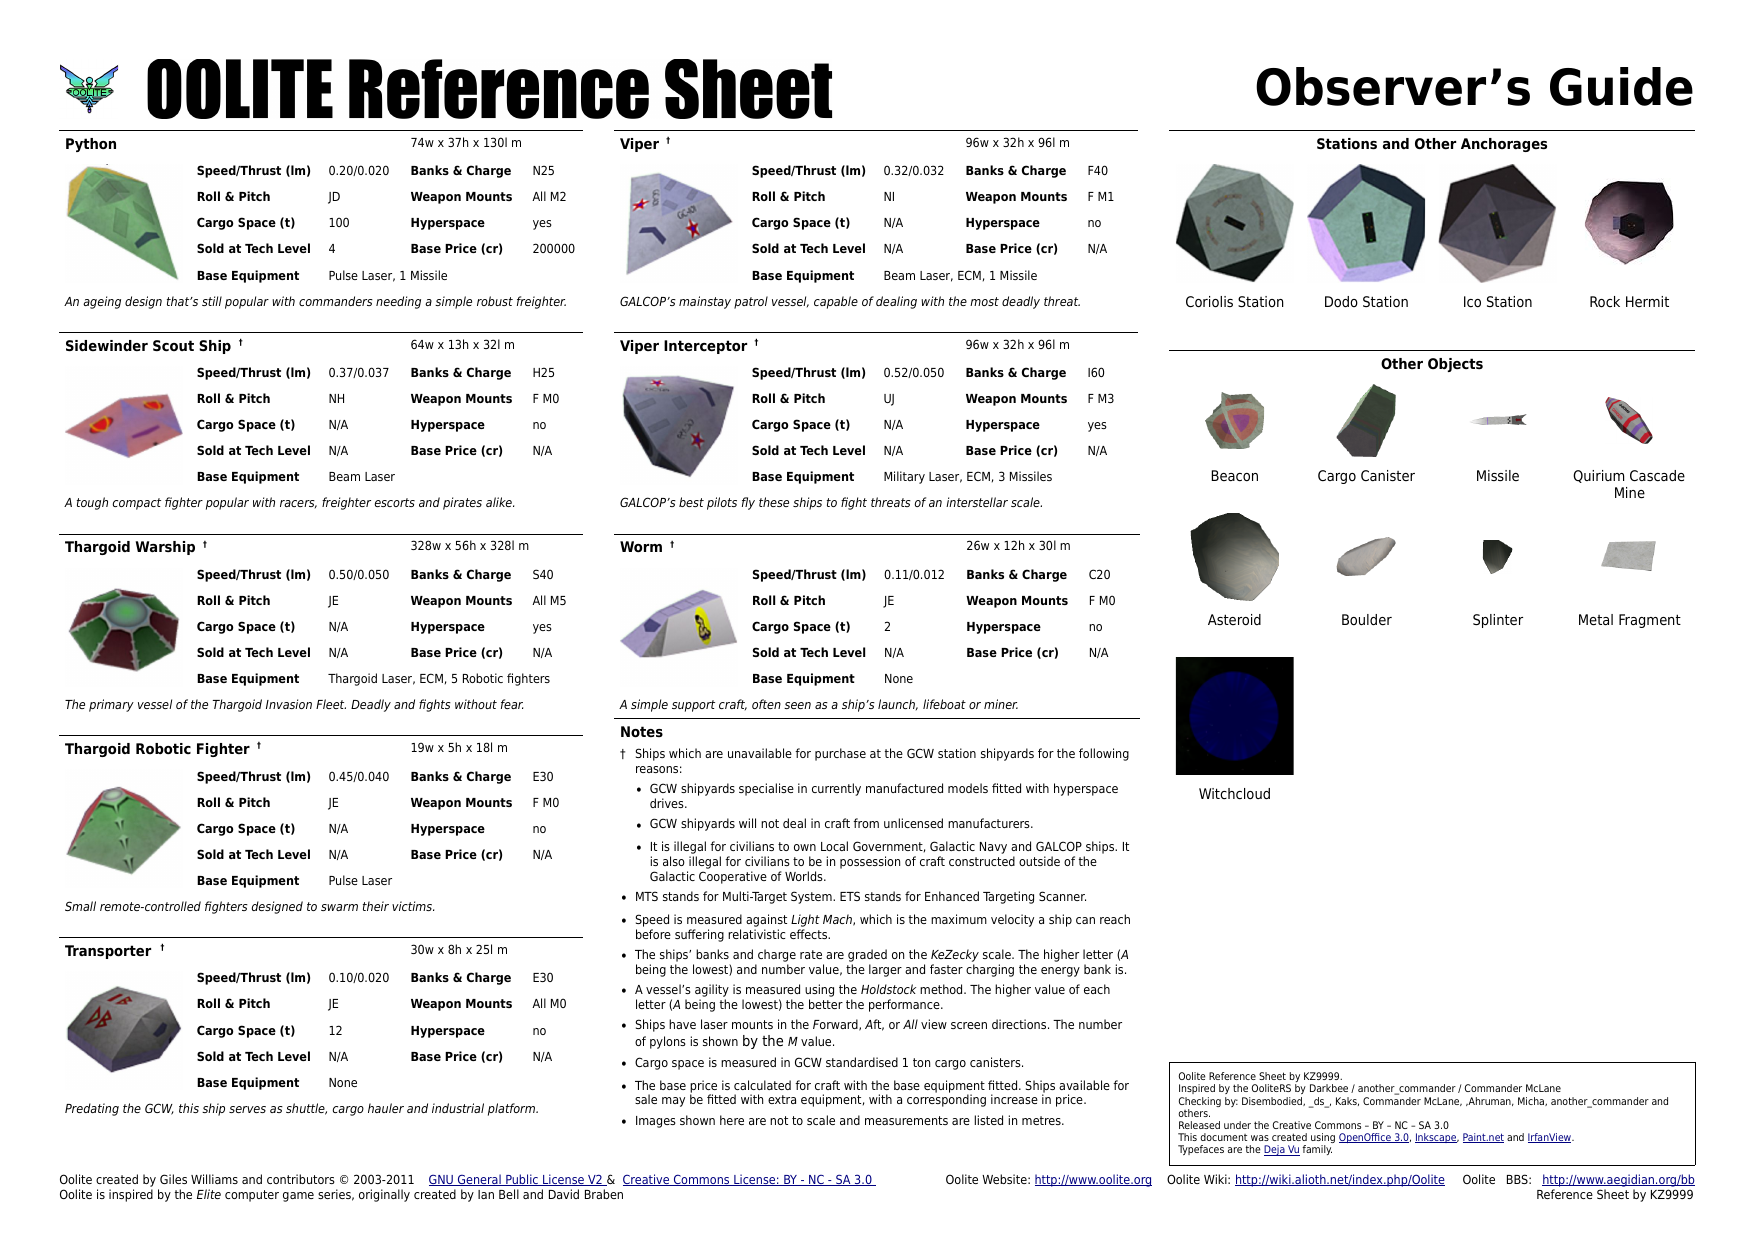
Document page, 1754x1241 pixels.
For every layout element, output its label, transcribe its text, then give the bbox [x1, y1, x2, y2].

table_cell Pulse Laser, 1 Missile [323, 263, 583, 289]
table_cell Notes [614, 719, 1140, 747]
table_cell 100 [323, 211, 404, 237]
table_cell Base Equipment [746, 464, 877, 490]
table_cell N/A [526, 1044, 583, 1070]
table_cell • [629, 782, 643, 817]
table_cell Base Equipment [746, 666, 878, 692]
table_header 30w x 8h x 25l m [405, 938, 583, 966]
table_cell • [614, 1114, 629, 1137]
table_cell Hyperspace [405, 1018, 526, 1044]
table_cell F40 [1081, 159, 1138, 184]
table_cell Weapon Mounts [405, 588, 526, 614]
table_cell • [614, 1056, 629, 1079]
picture [1336, 537, 1396, 576]
table_cell Banks & Charge [405, 764, 526, 790]
table_cell Base Price (cr) [961, 640, 1083, 666]
table_cell JE [323, 992, 404, 1018]
table_cell H25 [526, 360, 583, 386]
table_cell [1432, 159, 1563, 288]
table_cell None [323, 1070, 583, 1096]
table_cell Speed is measured against Light Mach, which is the maximum velocity a ship can reach before suffering relativistic effects. [629, 913, 1140, 948]
table_cell Hyperspace [405, 211, 526, 237]
table_cell Cargo Space (t) [746, 614, 878, 640]
table_cell Roll & Pitch [191, 386, 322, 412]
table_cell E30 [526, 966, 583, 992]
picture [64, 769, 183, 888]
table_cell Roll & Pitch [191, 588, 322, 614]
table_cell Cargo space is measured in GCW standardised 1 ton cargo canisters. [629, 1056, 1140, 1079]
table_cell Rock Hermit [1563, 288, 1695, 333]
picture [1336, 384, 1396, 457]
table_cell Base Price (cr) [960, 438, 1081, 464]
table_header Sidewinder Scout Ship † [59, 333, 404, 360]
table_header Thargoid Robotic Fighter † [59, 736, 404, 764]
table_header 74w x 37h x 130l m [405, 131, 583, 158]
table_cell F M0 [526, 386, 583, 412]
table_cell [1169, 507, 1300, 606]
table_cell Base Price (cr) [960, 237, 1081, 263]
table_cell [1300, 379, 1432, 462]
table_cell Roll & Pitch [191, 790, 322, 816]
table_cell 12 [323, 1018, 404, 1044]
table_cell no [526, 412, 583, 438]
table_cell [1300, 652, 1432, 780]
picture [1190, 513, 1279, 601]
table_cell All M2 [526, 185, 583, 211]
table_cell Small remote-controlled fighters designed to swarm their victims. [59, 894, 583, 920]
picture [64, 366, 183, 485]
table_cell 0.32/0.032 [878, 159, 959, 184]
picture [64, 971, 183, 1090]
table_cell Metal Fragment [1563, 606, 1695, 652]
table_cell Cargo Canister [1300, 462, 1432, 507]
table_header Thargoid Warship † [59, 535, 404, 562]
table_cell The primary vessel of the Thargoid Invasion Fleet. Deadly and fights without fear. [59, 692, 583, 718]
picture [1438, 164, 1557, 283]
table_cell [1432, 507, 1563, 606]
table_cell Sold at Tech Level [191, 438, 322, 464]
text This document was created using OpenOffice 3.0, Inkscape, Paint.net and IrfanView. [1178, 1132, 1686, 1144]
table_cell Weapon Mounts [405, 790, 526, 816]
table_cell Beam Laser [323, 464, 583, 490]
table_cell • [629, 818, 643, 840]
table_cell N/A [1081, 237, 1138, 263]
table_cell Dodo Station [1300, 288, 1432, 333]
table_cell Banks & Charge [405, 562, 526, 588]
table_cell Base Price (cr) [405, 842, 526, 868]
table_cell Sold at Tech Level [746, 640, 878, 666]
table_cell GALCOP’s mainstay patrol vessel, capable of dealing with the most deadly threat. [614, 289, 1138, 315]
table_cell Speed/Thrust (lm) [746, 360, 877, 386]
table_cell • [614, 913, 629, 948]
table_cell F M1 [1081, 185, 1138, 211]
table_cell Hyperspace [960, 211, 1081, 237]
table_cell UJ [878, 386, 959, 412]
table_header 19w x 5h x 18l m [405, 736, 583, 764]
picture [1599, 539, 1659, 574]
table_cell yes [526, 614, 583, 640]
table_header 328w x 56h x 328l m [405, 535, 583, 562]
table_cell [59, 159, 191, 289]
table_cell JE [878, 588, 961, 614]
picture [64, 164, 183, 283]
table_cell NI [878, 185, 959, 211]
table_cell Roll & Pitch [746, 386, 877, 412]
table_cell Splinter [1432, 606, 1563, 652]
table_cell An ageing design that’s still popular with commanders needing a simple robust freighter. [59, 289, 583, 315]
table_cell N/A [1081, 438, 1138, 464]
table_cell MTS stands for Multi-Target System. ETS stands for Enhanced Targeting Scanner. [629, 890, 1140, 913]
picture [1482, 540, 1513, 574]
table_cell 0.45/0.040 [323, 764, 404, 790]
table_cell NH [323, 386, 404, 412]
table_cell N/A [526, 842, 583, 868]
table_cell Boulder [1300, 606, 1432, 652]
table_cell [614, 159, 746, 289]
table_cell [1169, 159, 1300, 288]
table_cell C20 [1083, 562, 1140, 588]
table_header Transporter † [59, 938, 404, 966]
table_cell Base Price (cr) [405, 438, 526, 464]
table_cell Speed/Thrust (lm) [191, 562, 322, 588]
table_cell N/A [323, 640, 404, 666]
picture [64, 568, 183, 687]
table_cell Speed/Thrust (lm) [191, 966, 322, 992]
table_cell [614, 360, 746, 490]
table_cell no [1081, 211, 1138, 237]
table_cell GCW shipyards will not deal in craft from unlicensed manufacturers. [644, 818, 1140, 840]
table_cell JE [323, 790, 404, 816]
table_cell Base Equipment [191, 464, 322, 490]
table_cell Weapon Mounts [405, 992, 526, 1018]
table_cell • [614, 983, 629, 1018]
table_cell [1563, 379, 1695, 462]
table_cell • [614, 1079, 629, 1114]
picture [619, 366, 738, 485]
table_cell N/A [526, 438, 583, 464]
text Typefaces are the Deja Vu family. [1178, 1144, 1686, 1156]
table_cell [59, 360, 191, 490]
table_cell [614, 840, 629, 890]
table_cell no [526, 1018, 583, 1044]
table_cell • [614, 1018, 629, 1056]
table_cell 200000 [526, 237, 583, 263]
table_cell 4 [323, 237, 404, 263]
table_cell N/A [1083, 640, 1140, 666]
table_cell Roll & Pitch [191, 185, 322, 211]
table_cell [1432, 780, 1563, 825]
table_cell Banks & Charge [960, 360, 1081, 386]
table_cell Base Equipment [191, 263, 322, 289]
table_cell N/A [878, 237, 959, 263]
table_cell [1432, 379, 1563, 462]
table_cell None [878, 666, 1140, 692]
table_cell Beacon [1169, 462, 1300, 507]
table_cell N/A [323, 438, 404, 464]
table_cell N/A [878, 412, 959, 438]
table_cell Sold at Tech Level [746, 438, 877, 464]
table_cell Weapon Mounts [405, 386, 526, 412]
table_cell yes [1081, 412, 1138, 438]
table_header 96w x 32h x 96l m [960, 131, 1138, 158]
table_cell Weapon Mounts [405, 185, 526, 211]
table_cell Cargo Space (t) [191, 412, 322, 438]
table_cell Speed/Thrust (lm) [191, 360, 322, 386]
table_cell Sold at Tech Level [191, 842, 322, 868]
picture [1205, 392, 1265, 449]
table_cell [1563, 159, 1695, 288]
table_cell JE [323, 588, 404, 614]
table_cell Quirium Cascade Mine [1563, 462, 1695, 507]
table_cell GALCOP’s best pilots fly these ships to fight threats of an interstellar scale. [614, 490, 1138, 516]
table_cell no [526, 816, 583, 842]
table_cell N/A [878, 211, 959, 237]
table_cell A simple support craft, often seen as a ship’s launch, lifeboat or miner. [614, 692, 1140, 718]
table_cell Hyperspace [405, 614, 526, 640]
table_cell F M0 [1083, 588, 1140, 614]
table_cell F M0 [526, 790, 583, 816]
picture [1307, 164, 1426, 283]
table_cell [59, 562, 191, 692]
table_cell Speed/Thrust (lm) [746, 159, 877, 184]
table_cell no [1083, 614, 1140, 640]
table_cell It is illegal for civilians to own Local Government, Galactic Navy and GALCOP ships. It is also illegal for civilians to be in possession of craft constructed outside of the Galactic Cooperative of Worlds. [644, 840, 1140, 890]
table_cell Weapon Mounts [960, 386, 1081, 412]
table_header 64w x 13h x 32l m [405, 333, 583, 360]
table_cell Thargoid Laser, ECM, 5 Robotic fighters [323, 666, 583, 692]
picture [1584, 178, 1674, 268]
table_cell Images shown here are not to scale and measurements are listed in metres. [629, 1114, 1140, 1137]
table_cell Sold at Tech Level [746, 237, 877, 263]
table_cell Cargo Space (t) [746, 211, 877, 237]
table_cell N/A [323, 412, 404, 438]
table_cell † [614, 747, 629, 782]
picture [1175, 657, 1294, 775]
table_cell [614, 562, 746, 692]
text Released under the Creative Commons – BY – NC – SA 3.0 [1178, 1119, 1686, 1132]
table_cell Base Equipment [191, 666, 322, 692]
table_cell Banks & Charge [405, 966, 526, 992]
table_cell Roll & Pitch [746, 185, 877, 211]
table_cell Beam Laser, ECM, 1 Missile [878, 263, 1138, 289]
table_cell • [614, 890, 629, 913]
table_cell Ships which are unavailable for purchase at the GCW station shipyards for the following reasons: [629, 747, 1140, 782]
table_cell All M0 [526, 992, 583, 1018]
table_cell Witchcloud [1169, 780, 1300, 825]
table_cell 0.52/0.050 [878, 360, 959, 386]
table_cell F M3 [1081, 386, 1138, 412]
table_cell Coriolis Station [1169, 288, 1300, 333]
table_cell Cargo Space (t) [746, 412, 877, 438]
table_header 96w x 32h x 96l m [960, 333, 1138, 360]
table_cell Hyperspace [405, 816, 526, 842]
table_cell N/A [323, 614, 404, 640]
table_cell Banks & Charge [405, 360, 526, 386]
table_cell Missile [1432, 462, 1563, 507]
table_cell Banks & Charge [405, 159, 526, 184]
table_cell Asteroid [1169, 606, 1300, 652]
table_cell Speed/Thrust (lm) [191, 764, 322, 790]
picture [619, 568, 738, 687]
table_cell N25 [526, 159, 583, 184]
table_cell Roll & Pitch [191, 992, 322, 1018]
table_cell N/A [323, 816, 404, 842]
text Checking by: Disembodied, _ds_, Kaks, Commander McLane, ,Ahruman, Micha, another_commander and others. [1178, 1095, 1686, 1119]
table_cell Base Price (cr) [405, 1044, 526, 1070]
picture [1175, 164, 1294, 283]
table_cell yes [526, 211, 583, 237]
table_cell S40 [526, 562, 583, 588]
table_cell 0.20/0.020 [323, 159, 404, 184]
table_cell 0.50/0.050 [323, 562, 404, 588]
table_header 26w x 12h x 30l m [961, 535, 1140, 562]
table_cell E30 [526, 764, 583, 790]
table_cell Speed/Thrust (lm) [191, 159, 322, 184]
table_cell [59, 764, 191, 894]
table_cell [1169, 652, 1300, 780]
table_cell 0.11/0.012 [878, 562, 961, 588]
table_cell [59, 966, 191, 1096]
picture [59, 59, 119, 119]
table_cell 0.37/0.037 [323, 360, 404, 386]
table_cell Sold at Tech Level [191, 640, 322, 666]
picture [1468, 412, 1528, 428]
table_header Viper † [614, 131, 959, 158]
table_cell N/A [878, 438, 959, 464]
table_cell Weapon Mounts [960, 185, 1081, 211]
table_cell [1300, 507, 1432, 606]
table_cell N/A [323, 842, 404, 868]
table_cell Banks & Charge [960, 159, 1081, 184]
table_cell 2 [878, 614, 961, 640]
table_cell Sold at Tech Level [191, 1044, 322, 1070]
table_cell All M5 [526, 588, 583, 614]
table_cell Base Equipment [746, 263, 877, 289]
picture [147, 59, 833, 119]
table_cell Banks & Charge [961, 562, 1083, 588]
table_cell Hyperspace [960, 412, 1081, 438]
table_cell Pulse Laser [323, 868, 583, 894]
text Inspired by the OoliteRS by Darkbee / another_commander / Commander McLane [1178, 1083, 1686, 1095]
table_cell N/A [323, 1044, 404, 1070]
table_cell [1432, 652, 1563, 780]
table_header Viper Interceptor † [614, 333, 959, 360]
table_cell Cargo Space (t) [191, 211, 322, 237]
table_cell [614, 818, 629, 840]
table_header Stations and Other Anchorages [1169, 131, 1695, 158]
table_header Other Objects [1169, 351, 1695, 379]
table_cell Base Price (cr) [405, 237, 526, 263]
table_cell Roll & Pitch [746, 588, 878, 614]
table_header Worm † [614, 535, 961, 562]
table_cell Ico Station [1432, 288, 1563, 333]
table_cell Cargo Space (t) [191, 614, 322, 640]
text Oolite Reference Sheet by KZ9999. [1178, 1071, 1686, 1083]
table_cell Hyperspace [961, 614, 1083, 640]
table_cell Hyperspace [405, 412, 526, 438]
table_cell [614, 782, 629, 817]
table_cell I60 [1081, 360, 1138, 386]
table_cell GCW shipyards specialise in currently manufactured models fitted with hyperspace drives. [644, 782, 1140, 817]
table_cell • [614, 948, 629, 983]
table_cell Cargo Space (t) [191, 1018, 322, 1044]
table_cell [1563, 780, 1695, 825]
table_cell 0.10/0.020 [323, 966, 404, 992]
table_cell [1300, 159, 1432, 288]
table_cell [1563, 652, 1695, 780]
table_cell Military Laser, ECM, 3 Missiles [878, 464, 1138, 490]
picture [619, 164, 738, 283]
table_header Python [59, 131, 404, 158]
table_cell [1169, 379, 1300, 462]
table_cell Ships have laser mounts in the Forward, Aft, or All view screen directions. The number of pylons is shown by the M value. [629, 1018, 1140, 1056]
table_cell The ships’ banks and charge rate are graded on the KeZecky scale. The higher letter (A being the lowest) and number value, the larger and faster charging the energy bank is. [629, 948, 1140, 983]
table_cell [1563, 507, 1695, 606]
table_cell • [629, 840, 643, 890]
table_cell Predating the GCW, this ship serves as shuttle, cargo hauler and industrial platform. [59, 1096, 583, 1122]
table_cell N/A [878, 640, 961, 666]
table_cell A tough compact fighter popular with racers, freighter escorts and pirates alike. [59, 490, 583, 516]
table_cell [1300, 780, 1432, 825]
table_cell Base Equipment [191, 868, 322, 894]
table_cell Base Equipment [191, 1070, 322, 1096]
picture [1605, 397, 1653, 444]
table_cell The base price is calculated for craft with the base equipment fitted. Ships available for sale may be fitted with extra equipment, with a corresponding increase in price. [629, 1079, 1140, 1114]
table_cell A vessel’s agility is measured using the Holdstock method. The higher value of each letter (A being the lowest) the better the performance. [629, 983, 1140, 1018]
table_cell Speed/Thrust (lm) [746, 562, 878, 588]
table_cell JD [323, 185, 404, 211]
table_cell N/A [526, 640, 583, 666]
table_cell Cargo Space (t) [191, 816, 322, 842]
table_cell Sold at Tech Level [191, 237, 322, 263]
table_cell Weapon Mounts [961, 588, 1083, 614]
table_cell Base Price (cr) [405, 640, 526, 666]
